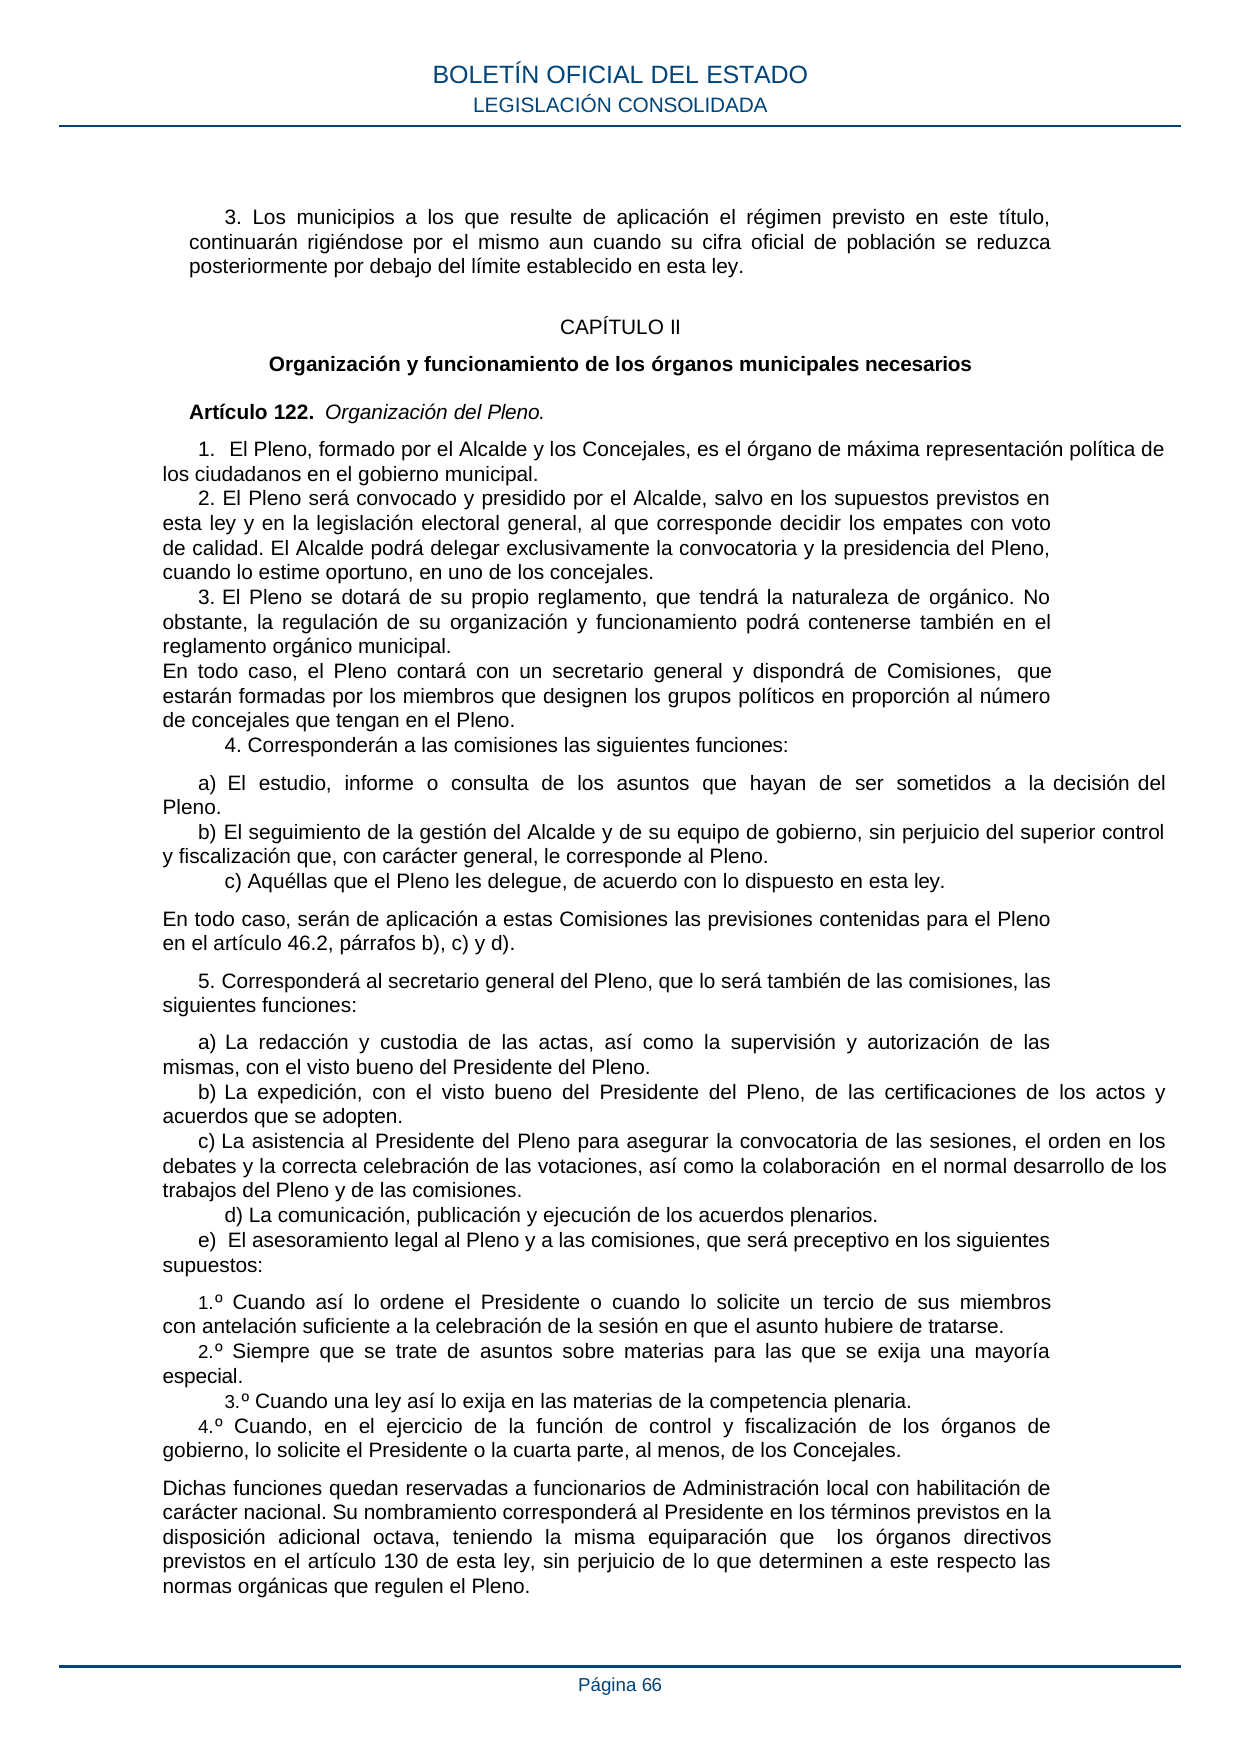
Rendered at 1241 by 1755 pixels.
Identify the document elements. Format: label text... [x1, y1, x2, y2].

list º Siempre que se trate de asuntos sobre materias para las que se exija una mayoría especial. [162, 1339, 1052, 1388]
list La expedición, con el visto bueno del Presidente del Pleno, de las certificaciones de los actos y acuerdos que se adopten. [162, 1079, 1167, 1128]
list º Cuando así lo ordene el Presidente o cuando lo solicite un tercio de sus miembros con antelación suficiente a la celebración de la sesión en que el asunto hubiere de tratarse. [162, 1290, 1052, 1338]
list La asistencia al Presidente del Pleno para asegurar la convocatoria de las sesiones, el orden en los debates y la correcta celebración de las votaciones, así como la colaboración en el normal desarrollo de los trabajos del Pleno y de las comisiones. [162, 1129, 1167, 1202]
list El Pleno se dotará de su propio reglamento, que tendrá la naturaleza de orgánico. No obstante, la regulación de su organización y funcionamiento podrá contenerse también en el reglamento orgánico municipal. [162, 585, 1052, 658]
text Artículo 122. Organización del Pleno. [189, 400, 1167, 424]
subtitle Organización y funcionamiento de los órganos municipales necesarios [223, 351, 1018, 375]
list La comunicación, publicación y ejecución de los acuerdos plenarios. [224, 1203, 1167, 1227]
list El seguimiento de la gestión del Alcalde y de su equipo de gobierno, sin perjuicio del superior control y fiscalización que, con carácter general, le corresponde al Pleno. [162, 820, 1167, 868]
list º Cuando una ley así lo exija en las materias de la competencia plenaria. [224, 1388, 1167, 1412]
text CAPÍTULO II [388, 314, 853, 338]
list El asesoramiento legal al Pleno y a las comisiones, que será preceptivo en los siguientes supuestos: [162, 1228, 1052, 1276]
list º Cuando, en el ejercicio de la función de control y fiscalización de los órganos de gobierno, lo solicite el Presidente o la cuarta parte, al menos, de los Concejales. [162, 1413, 1052, 1462]
list Los municipios a los que resulte de aplicación el régimen previsto en este título, continuarán rigiéndose por el mismo aun cuando su cifra oficial de población se reduzca posteriormente por debajo del límite establecido en esta ley. [189, 205, 1052, 278]
text En todo caso, serán de aplicación a estas Comisiones las previsiones contenidas para el Pleno en el artículo 46.2, párrafos b), c) y d). [162, 907, 1052, 955]
list El estudio, informe o consulta de los asuntos que hayan de ser sometidos a la decisión del Pleno. [162, 770, 1167, 819]
list El Pleno, formado por el Alcalde y los Concejales, es el órgano de máxima representación política de los ciudadanos en el gobierno municipal. [162, 437, 1167, 485]
list Aquéllas que el Pleno les delegue, de acuerdo con lo dispuesto en esta ley. [224, 869, 1167, 893]
list El Pleno será convocado y presidido por el Alcalde, salvo en los supuestos previstos en esta ley y en la legislación electoral general, al que corresponde decidir los empates con voto de calidad. El Alcalde podrá delegar exclusivamente la convocatoria y la presidencia del Pleno, cuando lo estime oportuno, en uno de los concejales. [162, 486, 1052, 584]
list Corresponderá al secretario general del Pleno, que lo será también de las comisiones, las siguientes funciones: [162, 968, 1052, 1017]
text Dichas funciones quedan reservadas a funcionarios de Administración local con habilitación de carácter nacional. Su nombramiento corresponderá al Presidente en los términos previstos en la disposición adicional octava, teniendo la misma equiparación que los órganos directivos previstos en el artículo 130 de esta ley, sin perjuicio de lo que determinen a este respecto las normas orgánicas que regulen el Pleno. [162, 1475, 1052, 1598]
text En todo caso, el Pleno contará con un secretario general y dispondrá de Comisiones, que estarán formadas por los miembros que designen los grupos políticos en proporción al número de concejales que tengan en el Pleno. [162, 659, 1052, 732]
list Corresponderán a las comisiones las siguientes funciones: [224, 733, 1167, 757]
list La redacción y custodia de las actas, así como la supervisión y autorización de las mismas, con el visto bueno del Presidente del Pleno. [162, 1030, 1052, 1079]
